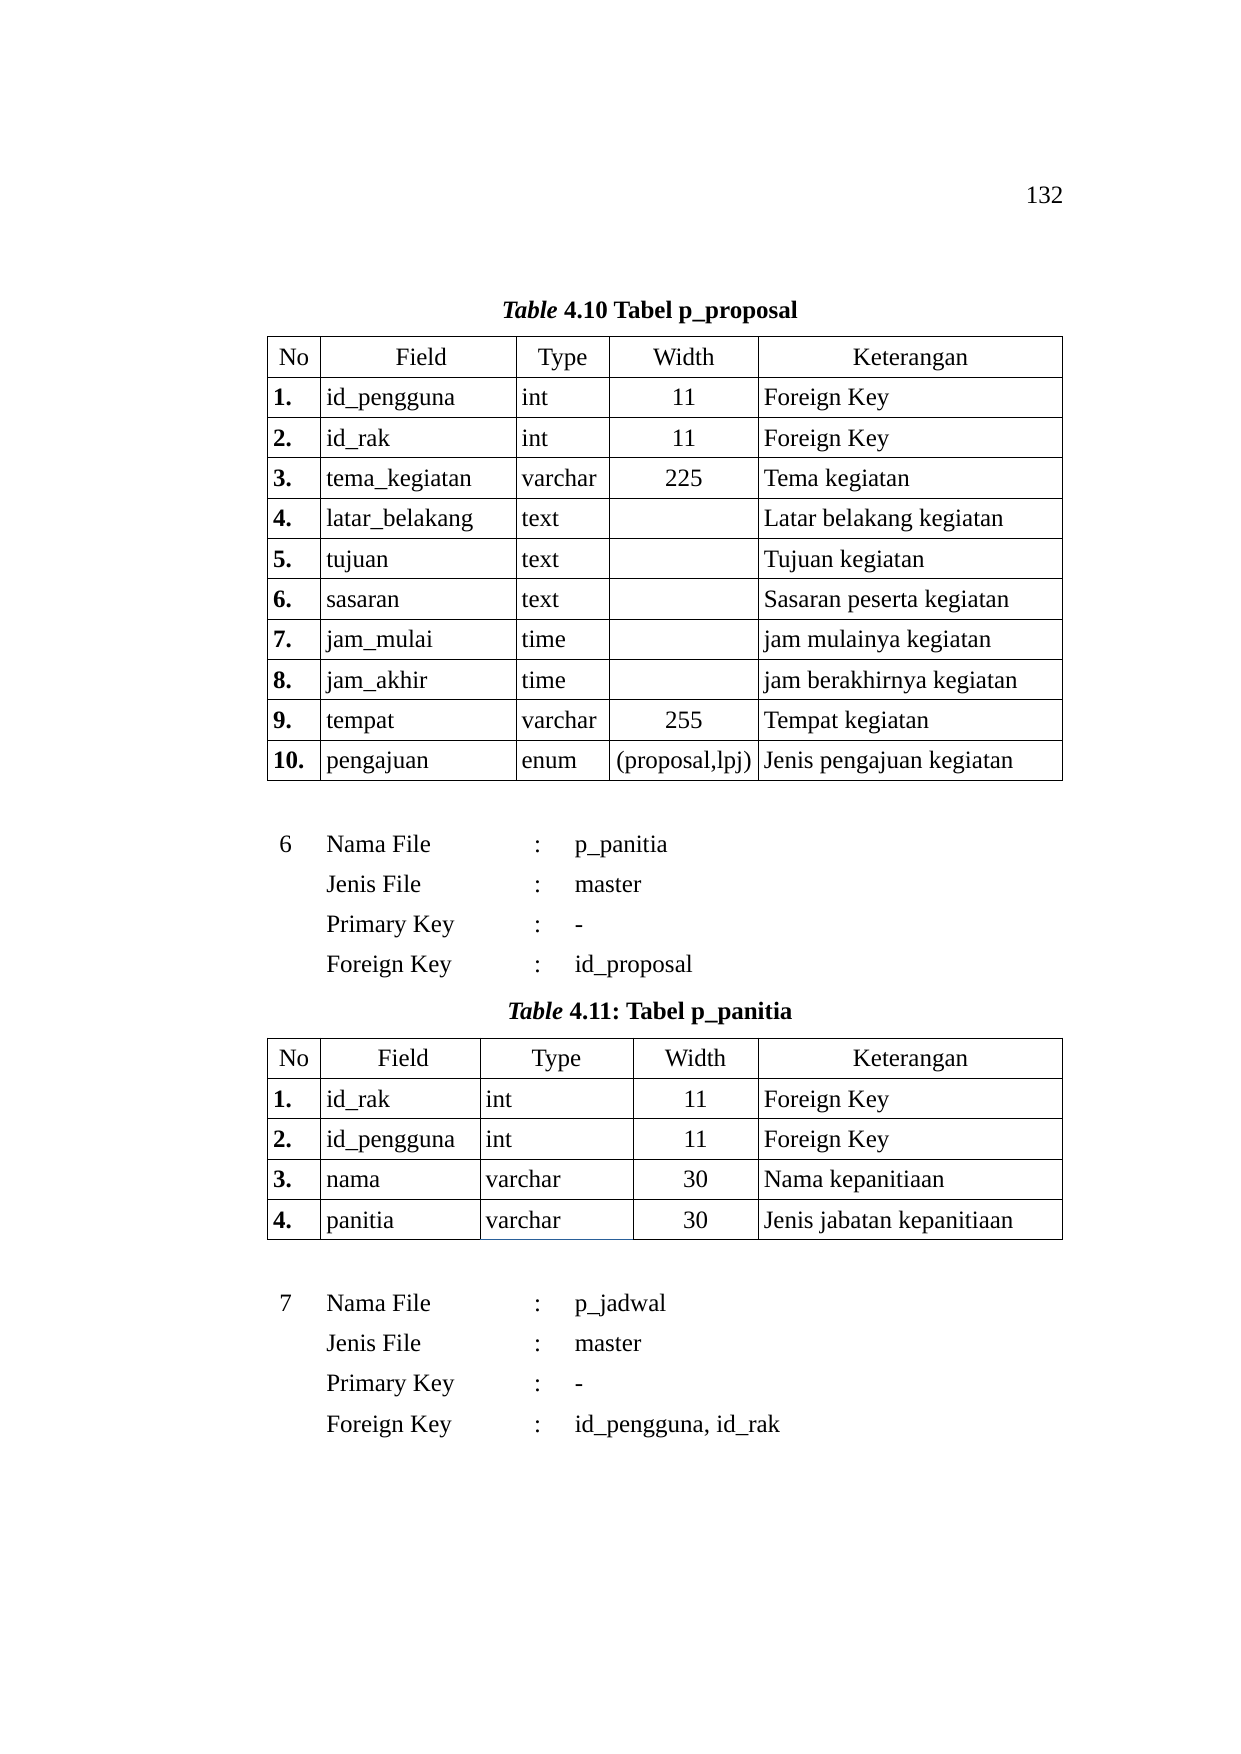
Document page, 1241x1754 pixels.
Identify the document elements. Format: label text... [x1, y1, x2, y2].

table_cell text [517, 499, 609, 538]
table_cell Primary Key [320, 904, 528, 944]
table_cell int [517, 378, 609, 417]
table_cell nama [321, 1160, 480, 1199]
table_header : [528, 823, 569, 863]
table_cell id_pengguna [321, 1119, 480, 1158]
table_cell [610, 620, 758, 659]
table_cell Nama kepanitiaan [759, 1160, 1062, 1199]
table_cell : [528, 1323, 569, 1363]
table_cell jam berakhirnya kegiatan [759, 660, 1062, 699]
table_cell (proposal,lpj) [610, 741, 758, 780]
table_cell [268, 1200, 320, 1239]
table_header No [268, 337, 320, 377]
table_header Nama File [320, 1283, 528, 1323]
table_cell 11 [634, 1079, 758, 1118]
table_cell master [569, 863, 1062, 903]
table_cell [268, 378, 320, 417]
table_cell [274, 904, 320, 944]
table_cell varchar [517, 458, 609, 498]
table_cell varchar [517, 700, 609, 739]
table_cell tema_kegiatan [321, 458, 516, 498]
table_cell varchar [481, 1200, 633, 1239]
table_cell Foreign Key [759, 418, 1062, 457]
table_cell Foreign Key [320, 944, 528, 984]
table_cell [274, 1363, 320, 1403]
table_cell [274, 863, 320, 903]
table_cell 225 [610, 458, 758, 498]
table_header 7 [274, 1283, 320, 1323]
table_cell Foreign Key [759, 1079, 1062, 1118]
table_cell 11 [610, 378, 758, 417]
table_cell [268, 579, 320, 618]
table_cell [268, 458, 320, 498]
table_header 6 [274, 823, 320, 863]
table_cell int [481, 1119, 633, 1158]
table_cell time [517, 620, 609, 659]
table_cell : [528, 904, 569, 944]
table_cell [274, 944, 320, 984]
text Table 4.11: Tabel p_panitia [236, 996, 1063, 1025]
table_cell Jenis pengajuan kegiatan [759, 741, 1062, 780]
table_cell id_rak [321, 418, 516, 457]
table_cell 255 [610, 700, 758, 739]
table_cell : [528, 863, 569, 903]
table_cell [274, 1403, 320, 1443]
table_header p_jadwal [569, 1283, 1062, 1323]
table_cell : [528, 1363, 569, 1403]
table_cell int [517, 418, 609, 457]
table_cell jam_mulai [321, 620, 516, 659]
table_cell tujuan [321, 539, 516, 578]
table_header Keterangan [759, 337, 1062, 377]
table_header Width [634, 1039, 758, 1078]
table_cell pengajuan [321, 741, 516, 780]
table_cell Jenis File [320, 1323, 528, 1363]
table_cell 11 [634, 1119, 758, 1158]
table_cell id_rak [321, 1079, 480, 1118]
table_cell Foreign Key [759, 1119, 1062, 1158]
table_cell tempat [321, 700, 516, 739]
table_cell master [569, 1323, 1062, 1363]
table_header : [528, 1283, 569, 1323]
table_cell [268, 660, 320, 699]
table_cell 11 [610, 418, 758, 457]
table_cell [610, 579, 758, 618]
table_cell [610, 539, 758, 578]
table_cell Sasaran peserta kegiatan [759, 579, 1062, 618]
table_cell time [517, 660, 609, 699]
table_cell text [517, 579, 609, 618]
text Table 4.10 Tabel p_proposal [236, 295, 1063, 324]
table_cell [268, 1119, 320, 1158]
table_header Type [517, 337, 609, 377]
table_cell Jenis File [320, 863, 528, 903]
table_cell panitia [321, 1200, 480, 1239]
table_cell Foreign Key [320, 1403, 528, 1443]
table_cell text [517, 539, 609, 578]
table_header Field [321, 1039, 480, 1078]
table_cell latar_belakang [321, 499, 516, 538]
table_cell jam mulainya kegiatan [759, 620, 1062, 659]
table_cell int [481, 1079, 633, 1118]
table_cell [268, 700, 320, 739]
table_cell varchar [481, 1160, 633, 1199]
table_cell id_pengguna, id_rak [569, 1403, 1062, 1443]
table_cell - [569, 1363, 1062, 1403]
table_cell [268, 499, 320, 538]
table_cell Jenis jabatan kepanitiaan [759, 1200, 1062, 1239]
table_cell sasaran [321, 579, 516, 618]
table_cell : [528, 944, 569, 984]
table_cell Tema kegiatan [759, 458, 1062, 498]
table_cell [610, 499, 758, 538]
table_cell Primary Key [320, 1363, 528, 1403]
table_cell Foreign Key [759, 378, 1062, 417]
table_header p_panitia [569, 823, 1062, 863]
table_cell : [528, 1403, 569, 1443]
table_cell Tujuan kegiatan [759, 539, 1062, 578]
table_cell Tempat kegiatan [759, 700, 1062, 739]
table_header Field [321, 337, 516, 377]
table_cell [268, 418, 320, 457]
table_cell [268, 620, 320, 659]
table_cell [268, 1079, 320, 1118]
table_cell id_pengguna [321, 378, 516, 417]
table_cell [268, 539, 320, 578]
table_header Keterangan [759, 1039, 1062, 1078]
table_cell jam_akhir [321, 660, 516, 699]
table_cell 30 [634, 1160, 758, 1199]
table_cell [610, 660, 758, 699]
table_cell [268, 1160, 320, 1199]
table_cell Latar belakang kegiatan [759, 499, 1062, 538]
table_cell enum [517, 741, 609, 780]
table_cell 30 [634, 1200, 758, 1239]
table_header Width [610, 337, 758, 377]
table_cell [268, 741, 320, 780]
table_cell id_proposal [569, 944, 1062, 984]
table_header Type [481, 1039, 633, 1078]
table_header Nama File [320, 823, 528, 863]
table_header No [268, 1039, 320, 1078]
table_cell [274, 1323, 320, 1363]
table_cell - [569, 904, 1062, 944]
